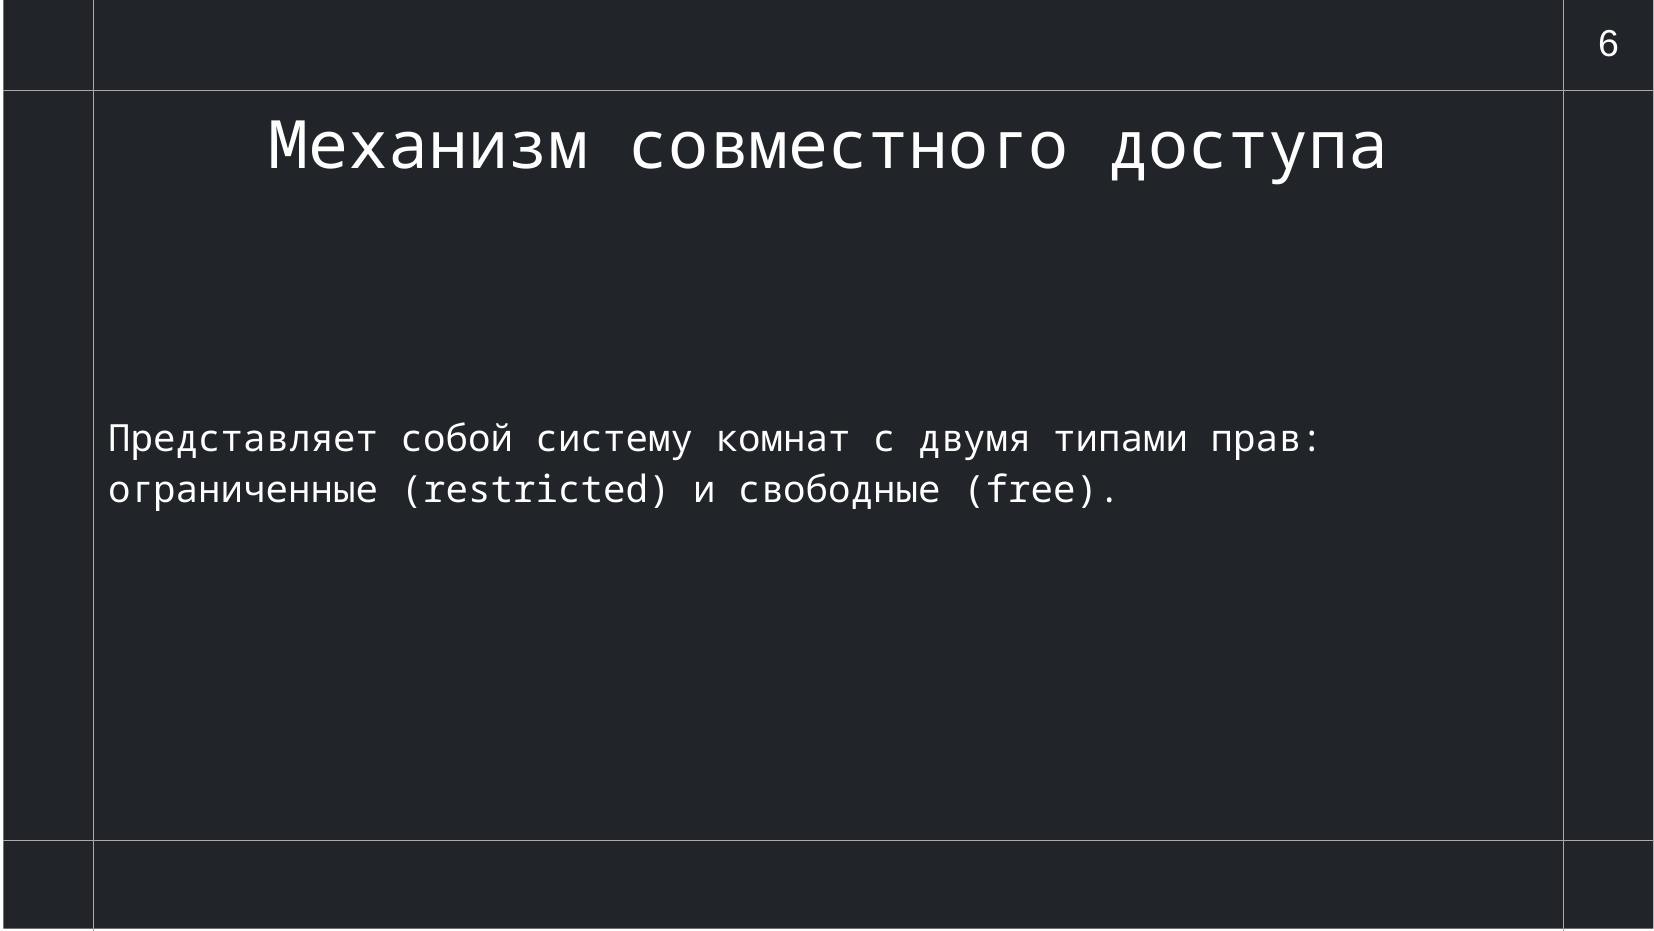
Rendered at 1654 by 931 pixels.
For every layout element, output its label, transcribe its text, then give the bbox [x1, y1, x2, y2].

text_box Механизм совместного доступа [93, 90, 1564, 183]
text_box Представляет собой систему комнат с двумя типами прав: ограниченные (restricted) и свободные (free). [93, 404, 1564, 507]
text_box [1517, 15, 1654, 86]
